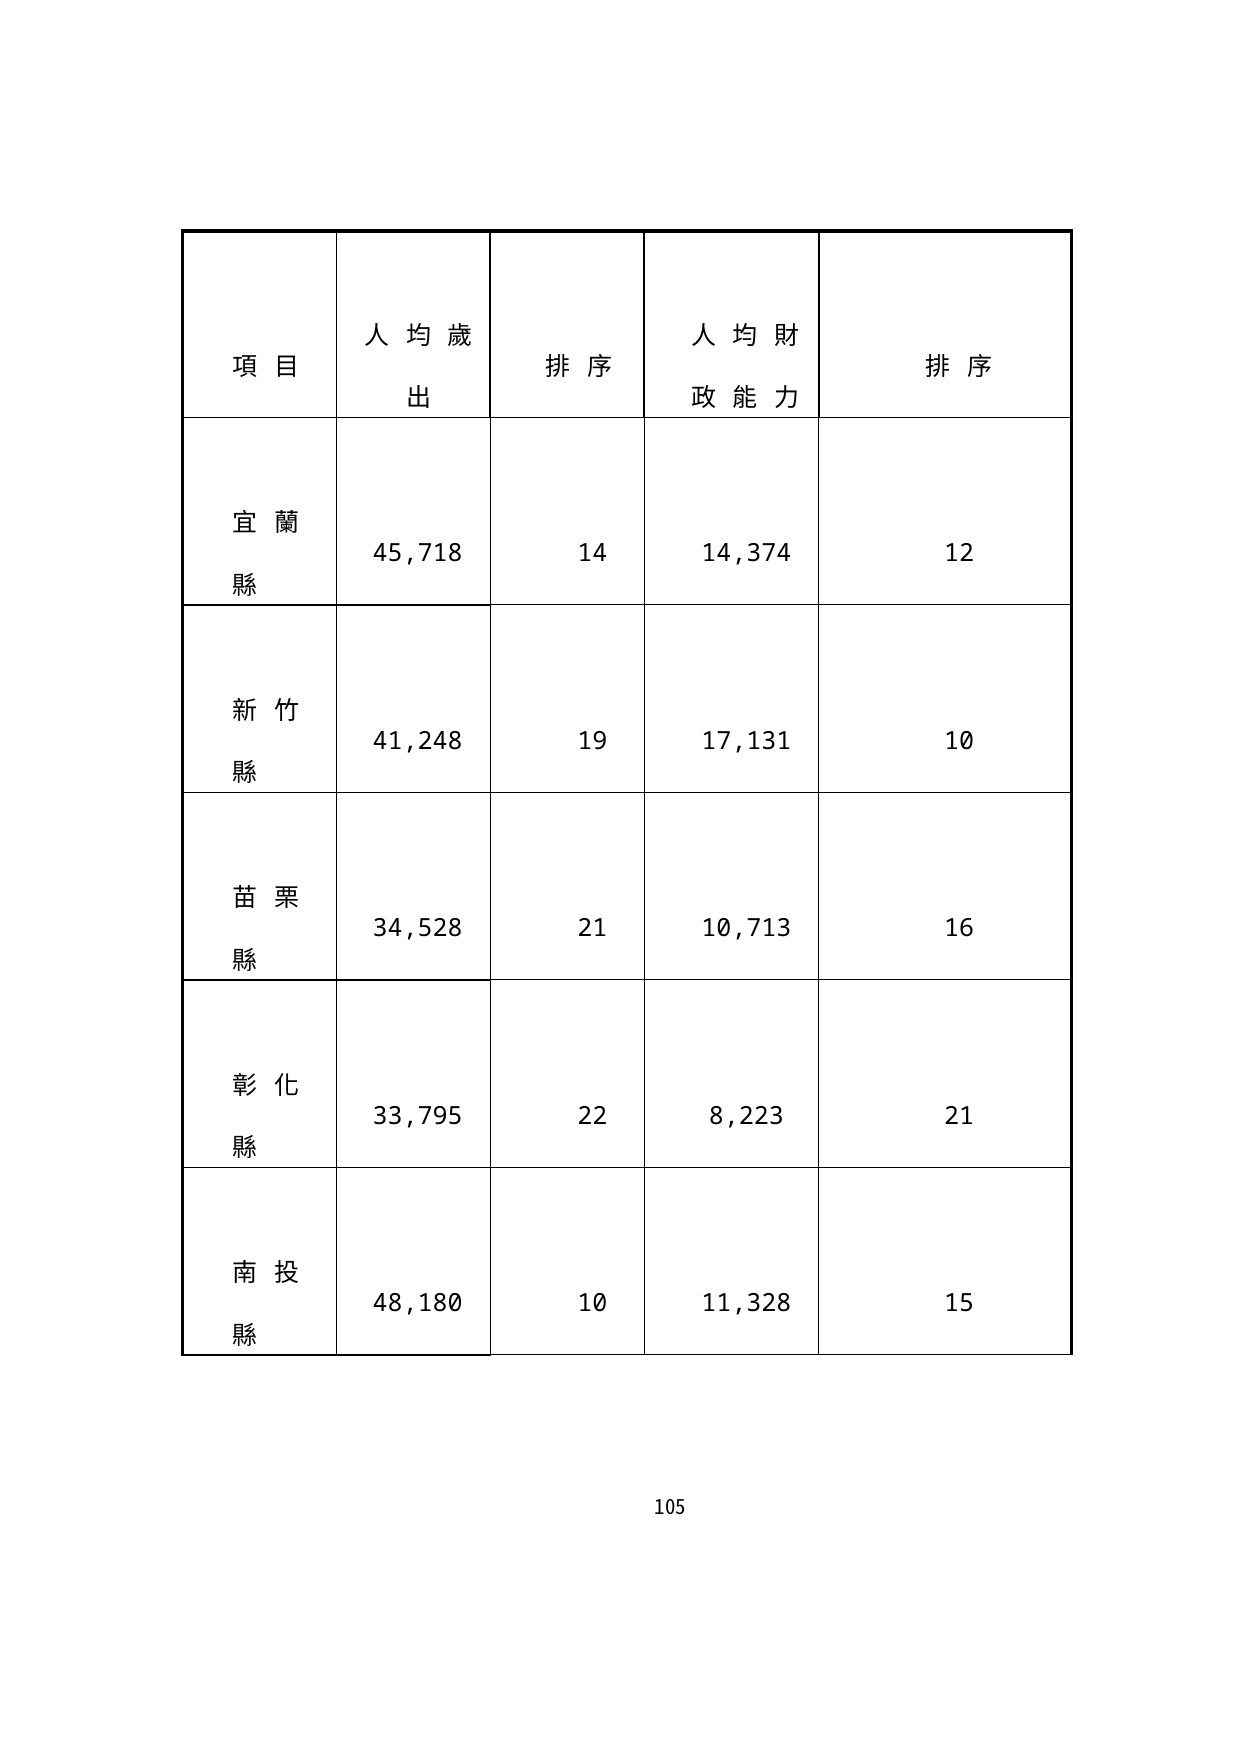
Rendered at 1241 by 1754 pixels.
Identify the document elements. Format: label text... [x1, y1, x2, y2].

table_cell 宜蘭縣 [184, 418, 336, 604]
table_header 項目 [184, 233, 336, 417]
table_header 排序 [820, 233, 1070, 417]
table_cell 南投縣 [184, 1168, 336, 1354]
table_cell 14,374 [645, 418, 818, 604]
table_header 排序 [491, 233, 643, 417]
table_cell 苗栗縣 [184, 793, 336, 979]
table_cell 41,248 [337, 606, 490, 792]
table_cell 10,713 [645, 793, 818, 979]
table_cell 21 [819, 980, 1070, 1167]
table_cell 34,528 [337, 793, 490, 979]
table_cell 17,131 [645, 605, 818, 792]
table_cell 19 [491, 605, 644, 792]
table_cell 21 [491, 793, 644, 979]
table_cell 48,180 [337, 1168, 490, 1354]
table_cell 16 [819, 793, 1070, 979]
table_header 人均財政能力 [645, 233, 818, 417]
table_cell 14 [491, 418, 644, 604]
table_cell 10 [491, 1168, 644, 1354]
table_cell 15 [819, 1168, 1070, 1354]
table_cell 10 [819, 605, 1070, 792]
table_cell 新竹縣 [184, 606, 336, 792]
table_cell 33,795 [337, 981, 490, 1167]
table_cell 11,328 [645, 1168, 818, 1354]
table_cell 12 [819, 418, 1070, 604]
table_cell 45,718 [337, 418, 490, 604]
table_cell 彰化縣 [184, 981, 336, 1167]
table_cell 22 [491, 980, 644, 1167]
table_header 人均歲出 [337, 233, 489, 417]
table_cell 8,223 [645, 980, 818, 1167]
